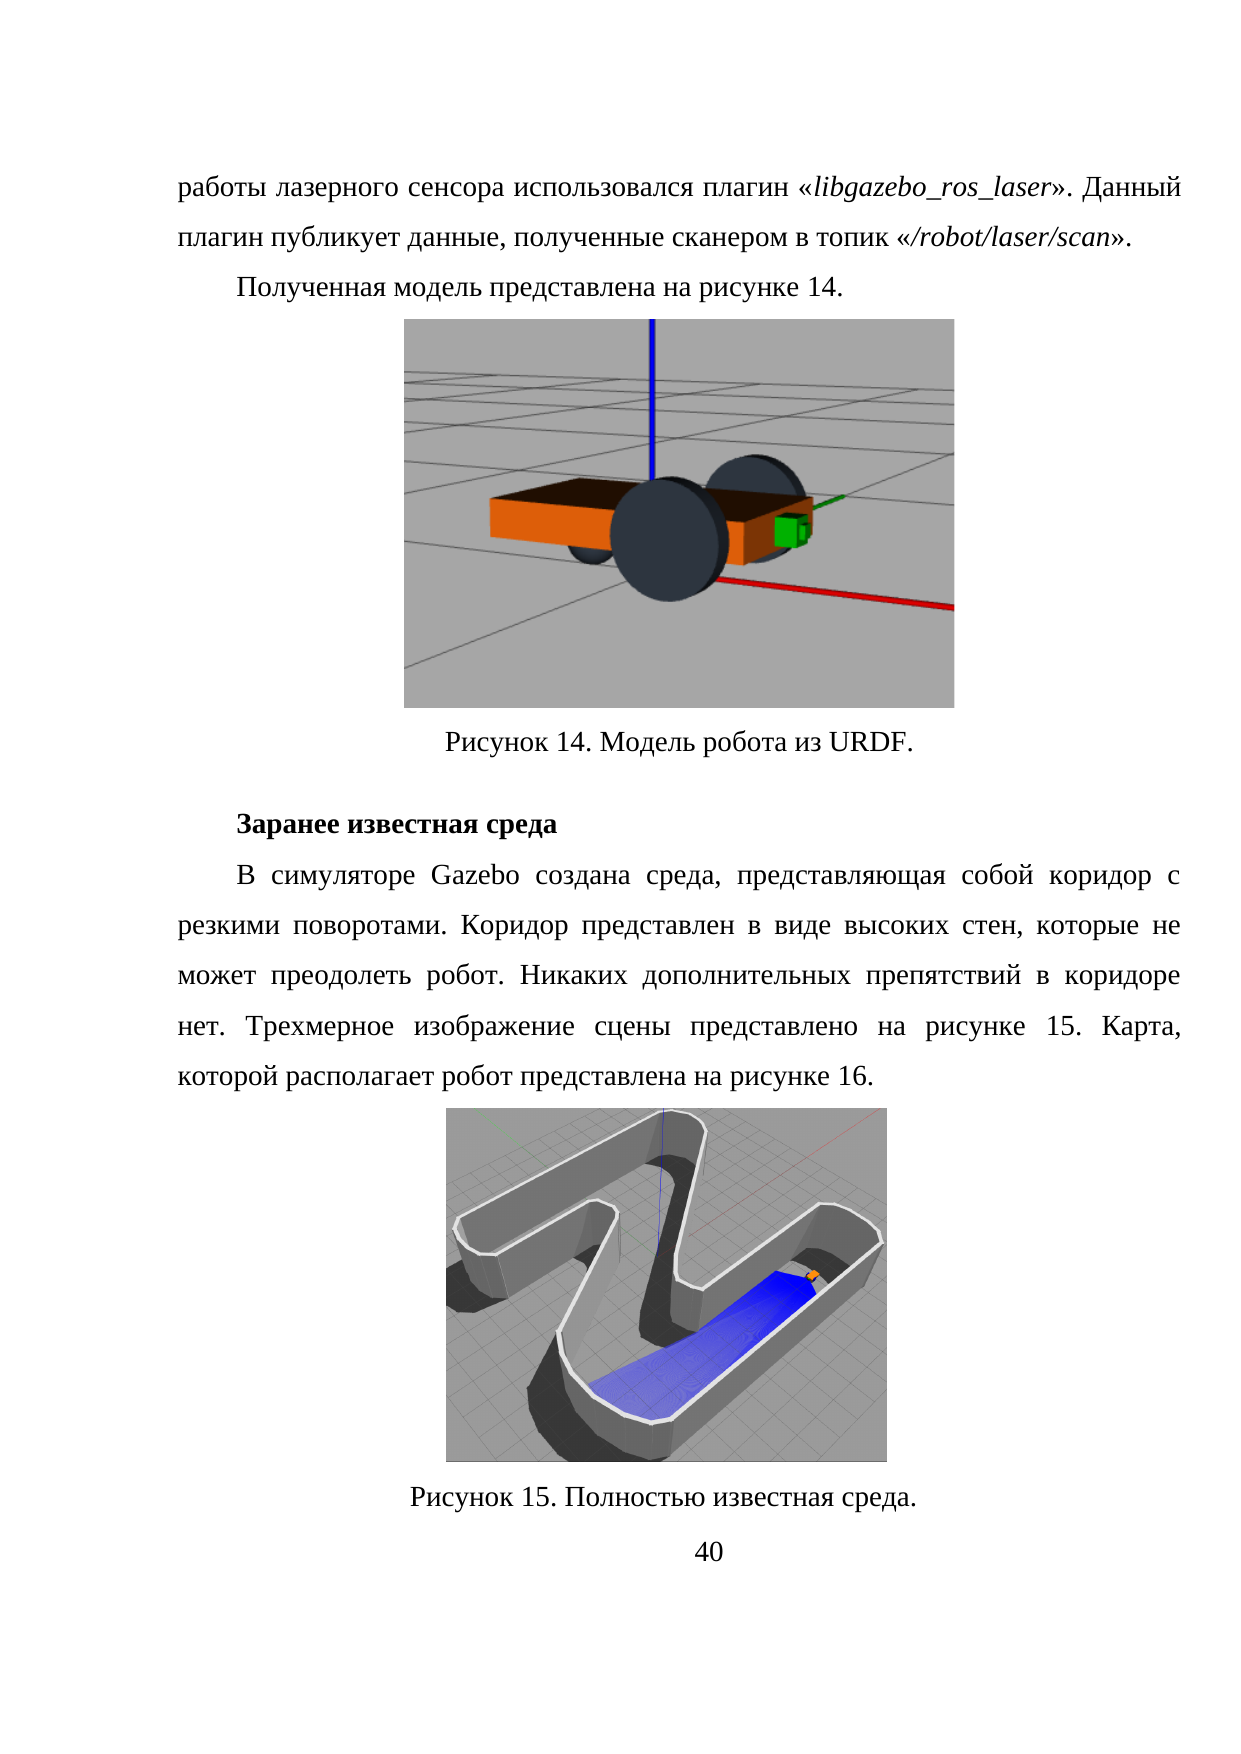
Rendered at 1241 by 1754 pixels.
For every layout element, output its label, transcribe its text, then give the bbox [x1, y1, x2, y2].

text В симуляторе Gazebo создана среда, представляющая собой коридор с резкими поворотами. Коридор представлен в виде высоких стен, которые не может преодолеть робот. Никаких дополнительных препятствий в коридоре нет. Трехмерное изображение сцены представлено на рисунке 15. Карта, которой располагает робот представлена на рисунке 16. [177, 857, 1181, 1092]
subtitle Заранее известная среда [177, 806, 1181, 840]
text Полученная модель представлена на рисунке 14. [177, 269, 1181, 303]
text Рисунок 15. Полностью известная среда. [280, 1462, 1046, 1512]
picture [516, 1108, 820, 1462]
picture [404, 319, 955, 708]
text Рисунок 14. Модель робота из URDF. [404, 708, 954, 758]
text работы лазерного сенсора использовался плагин «libgazebo_ros_laser». Данный плагин публикует данные, полученные сканером в топик «/robot/laser/scan». [177, 169, 1181, 253]
